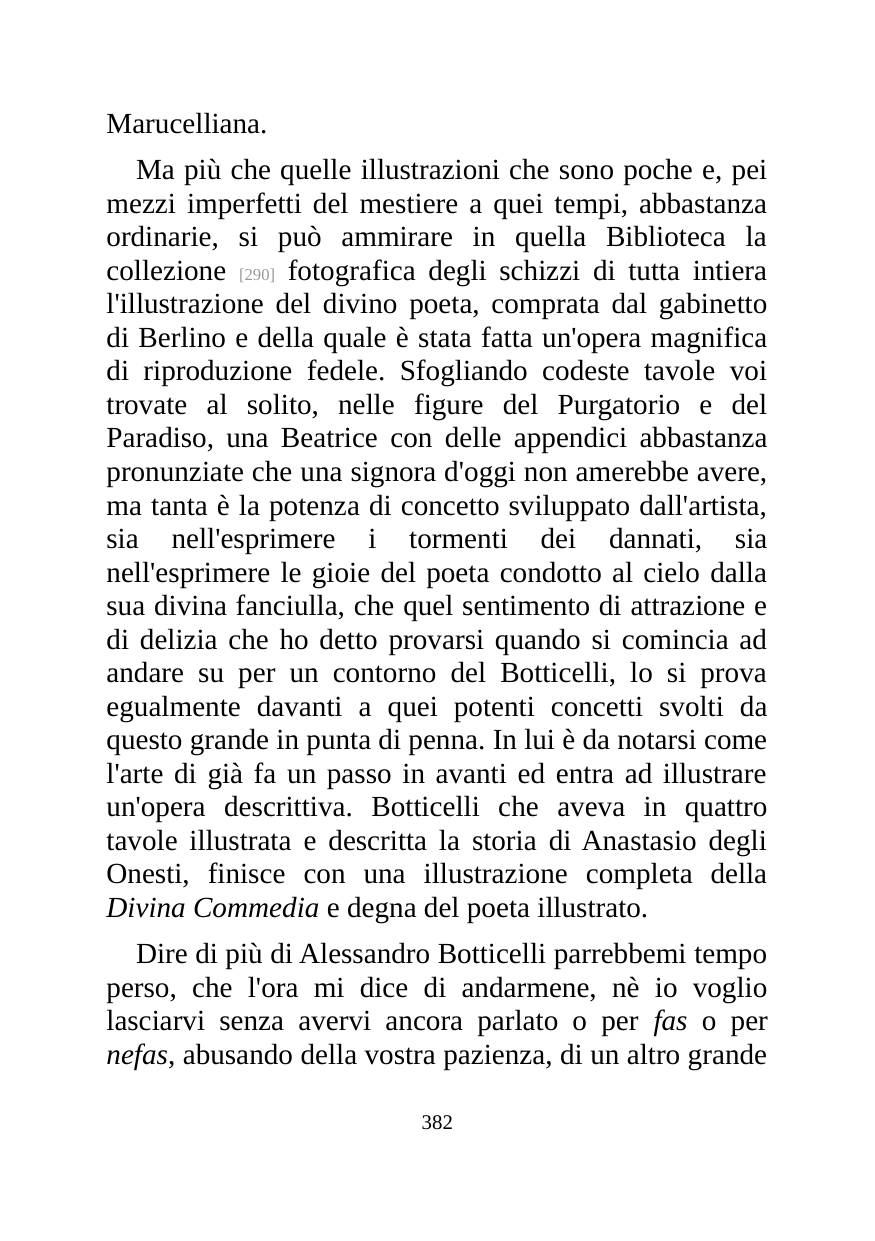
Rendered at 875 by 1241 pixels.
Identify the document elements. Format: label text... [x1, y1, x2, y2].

text Dire di più di Alessandro Botticelli parrebbemi tempo perso, che l'ora mi dice di andarmene, nè io voglio lasciarvi senza avervi ancora parlato o per fas o per nefas, abusando della vostra pazienza, di un altro grande [106, 936, 768, 1070]
text Marucelliana. [106, 106, 768, 140]
text Ma più che quelle illustrazioni che sono poche e, pei mezzi imperfetti del mestiere a quei tempi, abbastanza ordinarie, si può ammirare in quella Biblioteca la collezione [290] fotografica degli schizzi di tutta intiera l'illustrazione del divino poeta, comprata dal gabinetto di Berlino e della quale è stata fatta un'opera magnifica di riproduzione fedele. Sfogliando codeste tavole voi trovate al solito, nelle figure del Purgatorio e del Paradiso, una Beatrice con delle appendici abbastanza pronunziate che una signora d'oggi non amerebbe avere, ma tanta è la potenza di concetto sviluppato dall'artista, sia nell'esprimere i tormenti dei dannati, sia nell'esprimere le gioie del poeta condotto al cielo dalla sua divina fanciulla, che quel sentimento di attrazione e di delizia che ho detto provarsi quando si comincia ad andare su per un contorno del Botticelli, lo si prova egualmente davanti a quei potenti concetti svolti da questo grande in punta di penna. In lui è da notarsi come l'arte di già fa un passo in avanti ed entra ad illustrare un'opera descrittiva. Botticelli che aveva in quattro tavole illustrata e descritta la storia di Anastasio degli Onesti, finisce con una illustrazione completa della Divina Commedia e degna del poeta illustrato. [106, 152, 768, 924]
